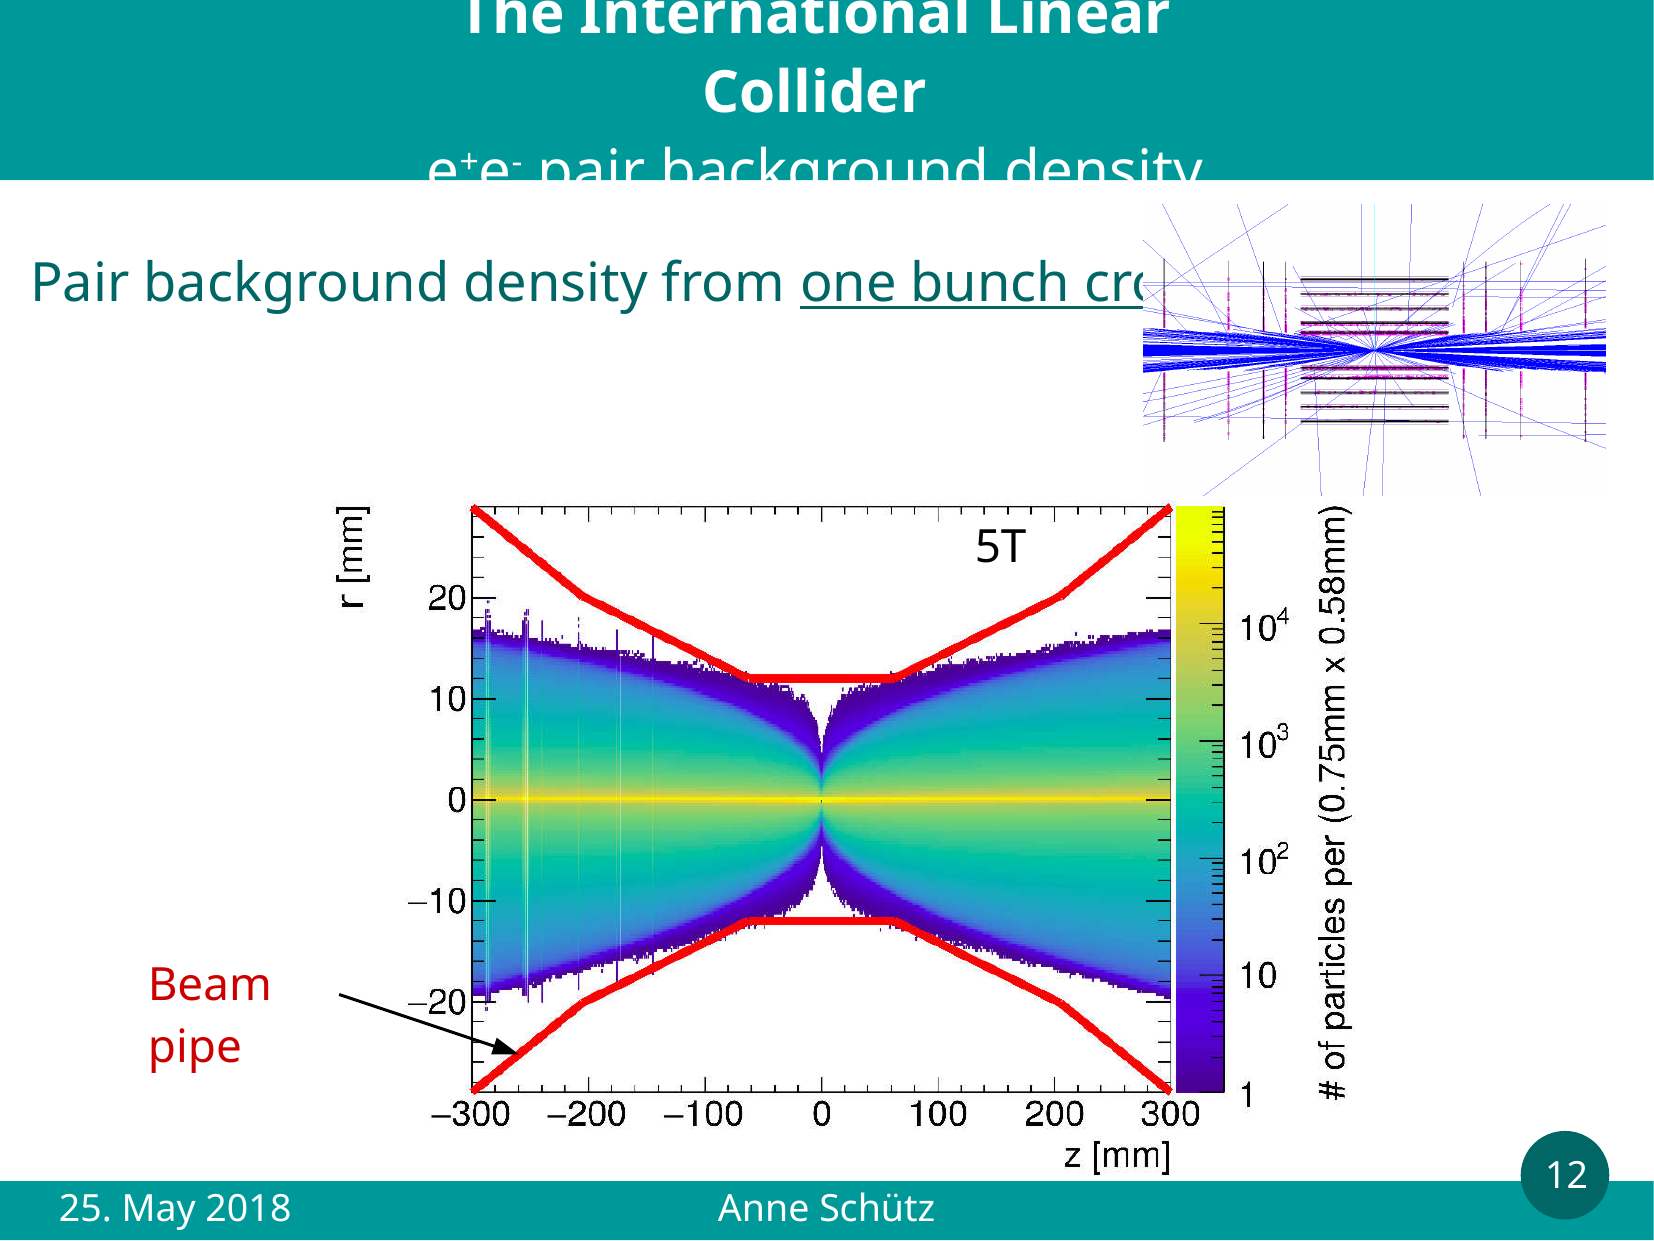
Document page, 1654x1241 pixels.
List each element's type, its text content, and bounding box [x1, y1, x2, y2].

picture [330, 500, 1359, 1176]
text_box Pair background density from one bunch crossing [30, 237, 1143, 324]
text_box 5T [960, 506, 1051, 587]
picture [1143, 204, 1606, 496]
title The International Linear Collider e+e- pair background density [426, 0, 1227, 181]
text_box Beam pipe [133, 943, 359, 1025]
